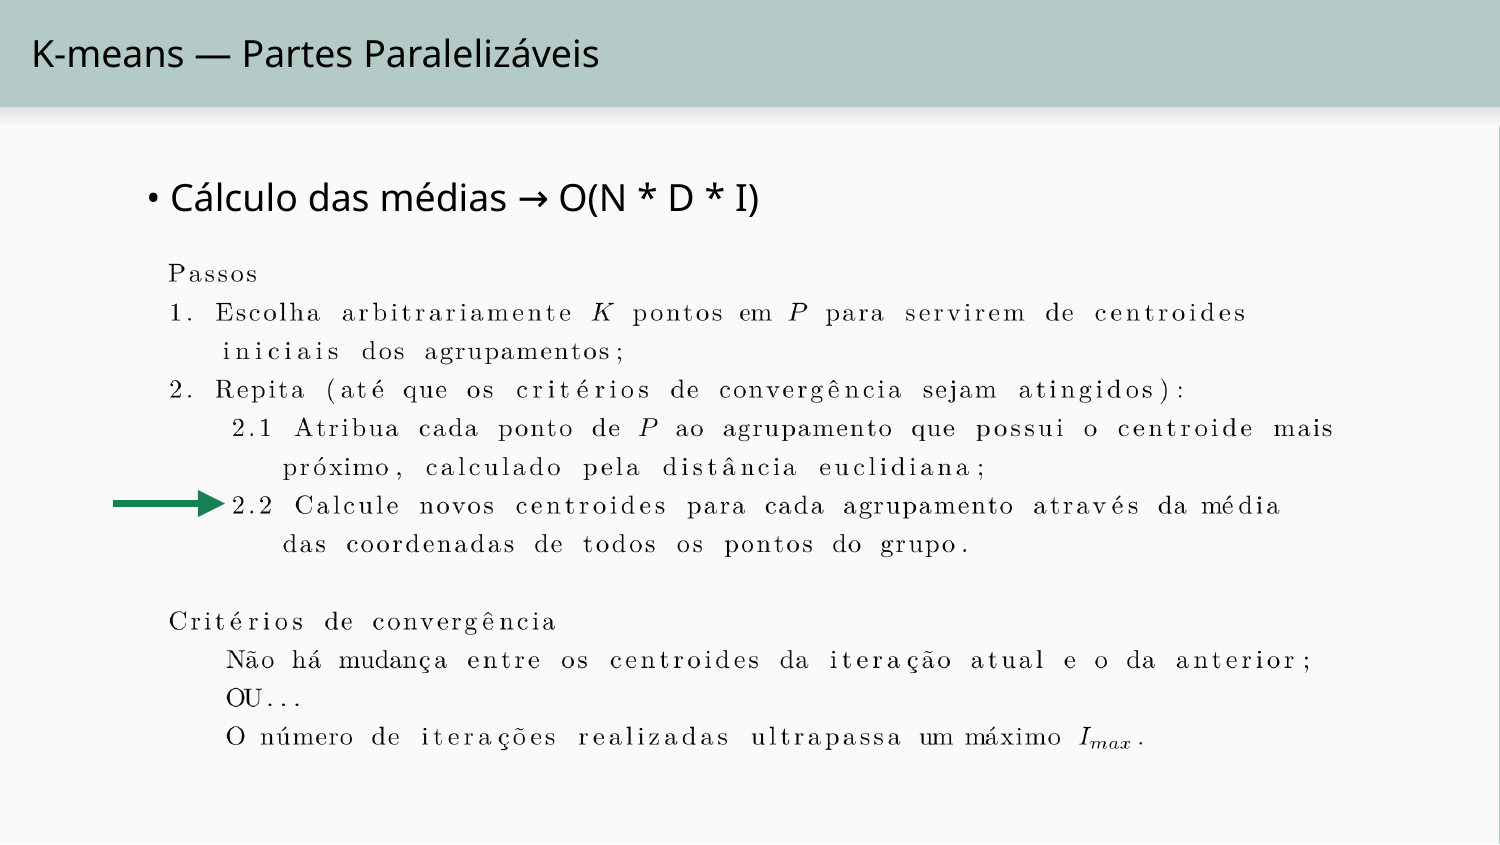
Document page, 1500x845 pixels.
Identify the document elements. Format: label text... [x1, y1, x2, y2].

title K-means — Partes Paralelizáveis [16, 2, 1464, 102]
list • Cálculo das médias → O(N * D * I) [131, 158, 1369, 267]
picture [158, 267, 1342, 758]
